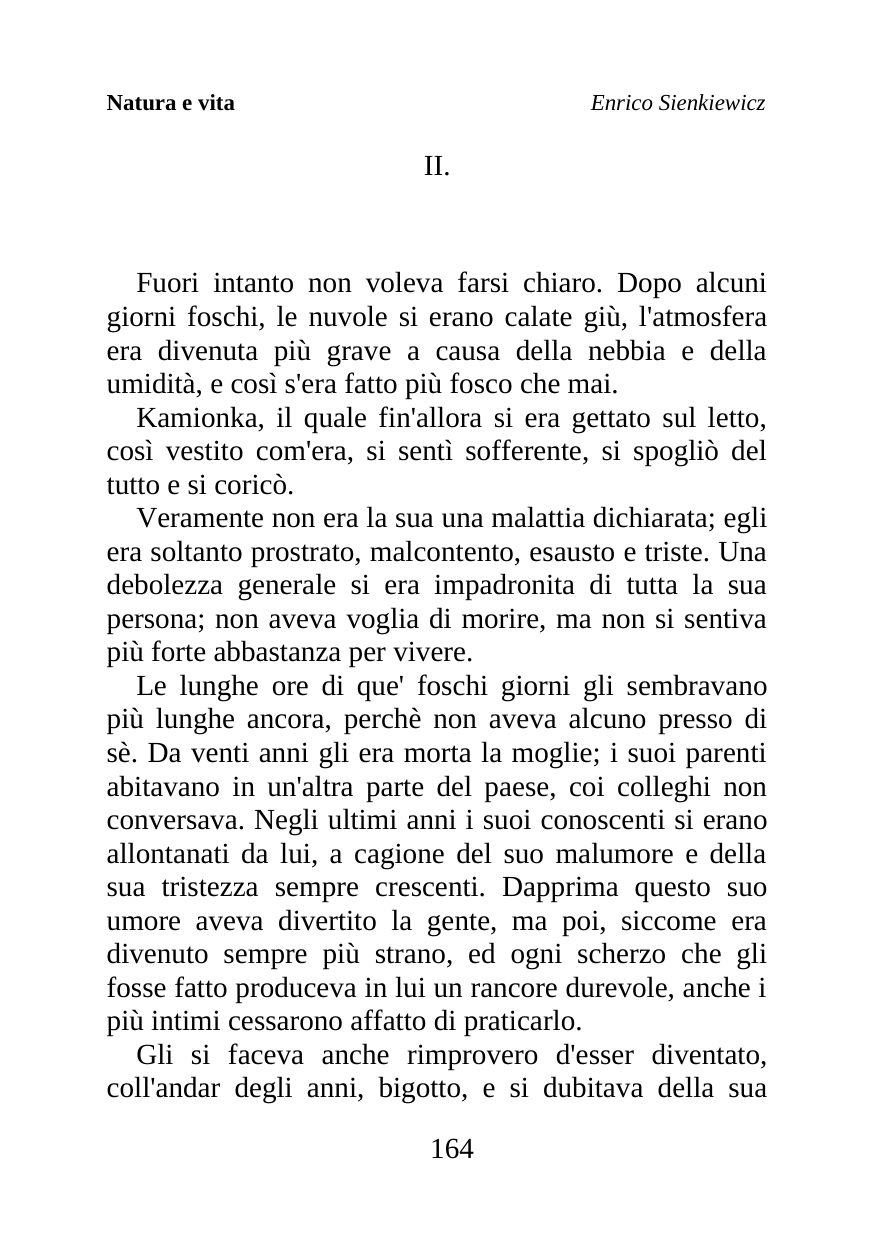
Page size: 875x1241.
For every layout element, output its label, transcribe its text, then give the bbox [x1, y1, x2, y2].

text Veramente non era la sua una malattia dichiarata; egli era soltanto prostrato, malcontento, esausto e triste. Una debolezza generale si era impadronita di tutta la sua persona; non aveva voglia di morire, ma non si sentiva più forte abbastanza per vivere. [106, 500, 768, 668]
text Kamionka, il quale fin'allora si era gettato sul letto, così vestito com'era, si sentì sofferente, si spogliò del tutto e si coricò. [106, 400, 768, 500]
text Fuori intanto non voleva farsi chiaro. Dopo alcuni giorni foschi, le nuvole si erano calate giù, l'atmosfera era divenuta più grave a causa della nebbia e della umidità, e così s'era fatto più fosco che mai. [106, 266, 768, 400]
text Le lunghe ore di que' foschi giorni gli sembravano più lunghe ancora, perchè non aveva alcuno presso di sè. Da venti anni gli era morta la moglie; i suoi parenti abitavano in un'altra parte del paese, coi colleghi non conversava. Negli ultimi anni i suoi conoscenti si erano allontanati da lui, a cagione del suo malumore e della sua tristezza sempre crescenti. Dapprima questo suo umore aveva divertito la gente, ma poi, siccome era divenuto sempre più strano, ed ogni scherzo che gli fosse fatto produceva in lui un rancore durevole, anche i più intimi cessarono affatto di praticarlo. [106, 668, 768, 1037]
subtitle II. [106, 148, 768, 182]
text Gli si faceva anche rimprovero d'esser diventato, coll'andar degli anni, bigotto, e si dubitava della sua [106, 1037, 768, 1104]
